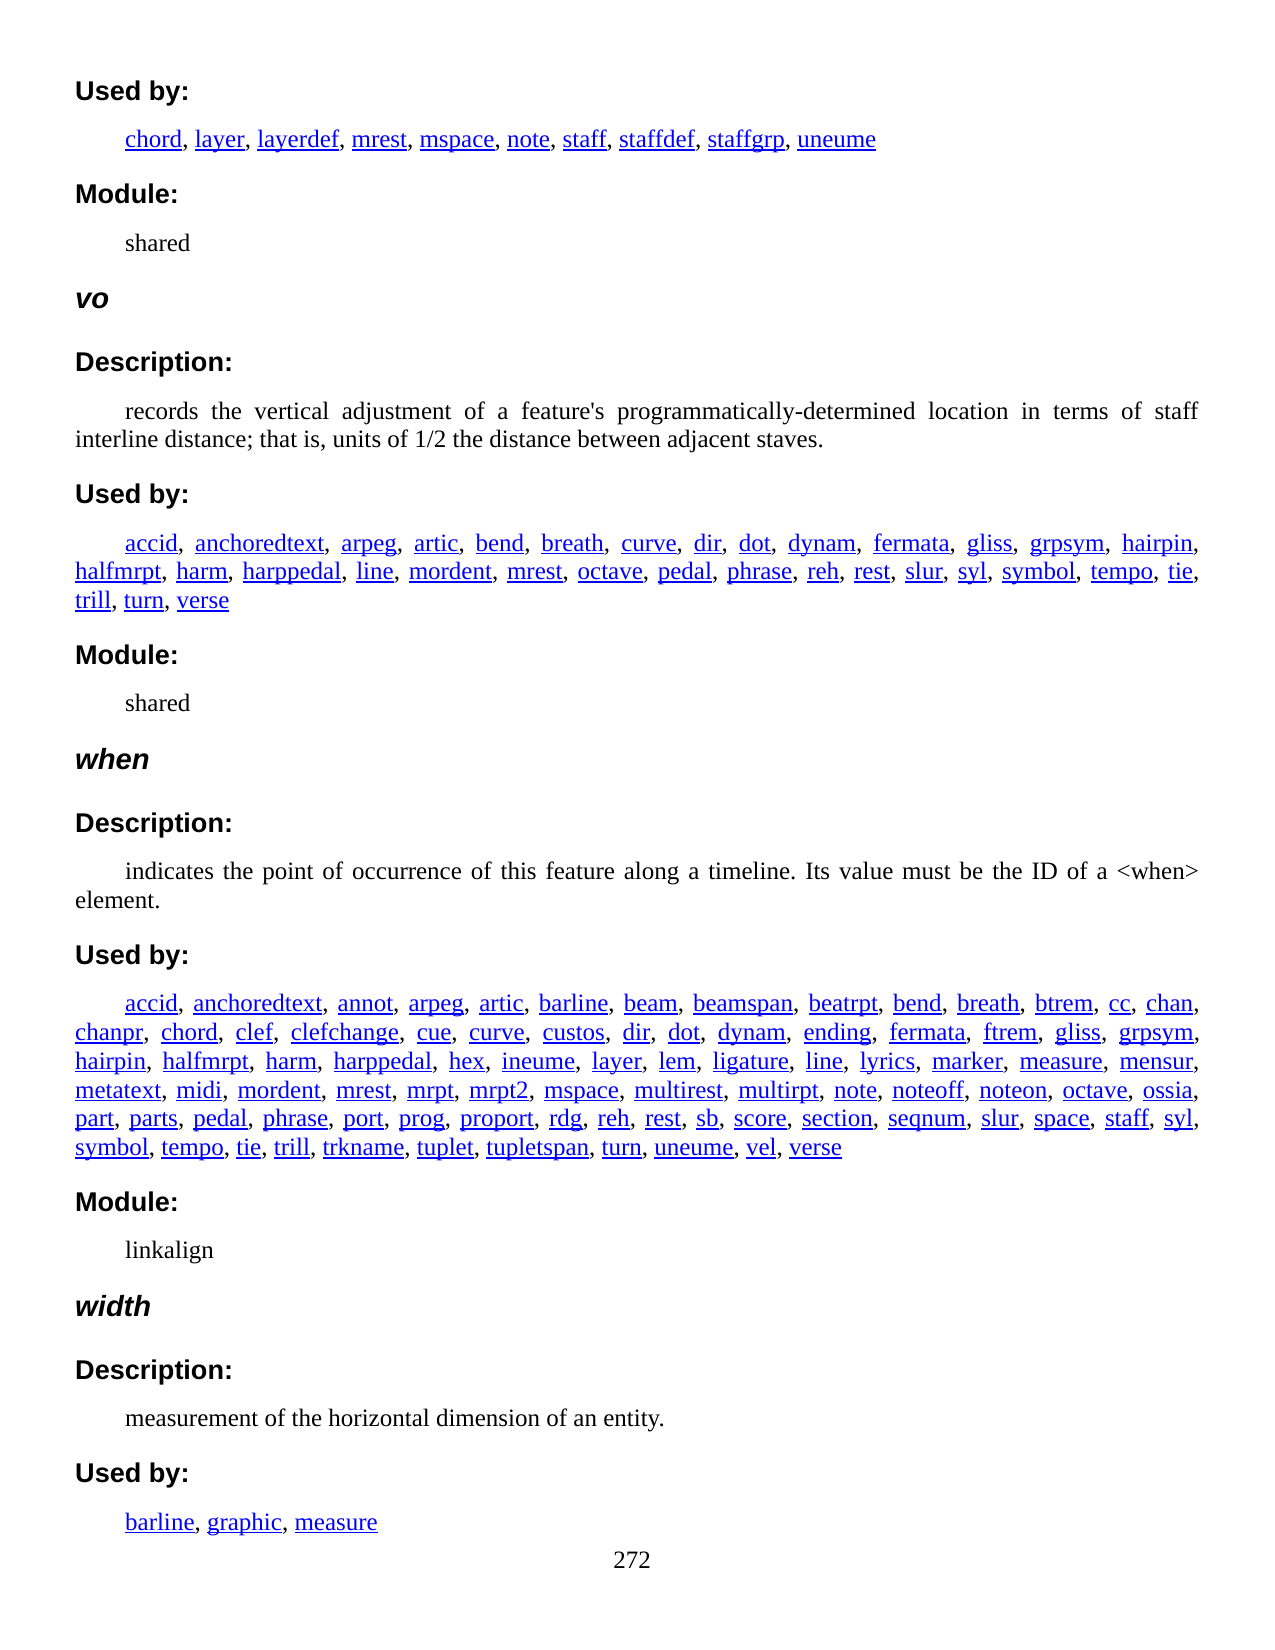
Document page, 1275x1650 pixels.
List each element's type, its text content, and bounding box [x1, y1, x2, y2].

subtitle Used by: [75, 75, 1200, 106]
subtitle when [75, 742, 1200, 776]
subtitle Description: [75, 1354, 1200, 1385]
text indicates the point of occurrence of this feature along a timeline. Its value must be the ID of a <when> element. [75, 856, 1200, 914]
subtitle vo [75, 281, 1200, 315]
subtitle Module: [75, 1186, 1200, 1217]
subtitle Module: [75, 178, 1200, 209]
text barline, graphic, measure [75, 1507, 1200, 1535]
subtitle Description: [75, 807, 1200, 838]
subtitle Description: [75, 346, 1200, 377]
subtitle Used by: [75, 478, 1200, 509]
text linkalign [75, 1235, 1200, 1264]
text accid, anchoredtext, annot, arpeg, artic, barline, beam, beamspan, beatrpt, bend, breath, btrem, cc, chan, chanpr, chord, clef, clefchange, cue, curve, custos, dir, dot, dynam, ending, fermata, ftrem, gliss, grpsym, hairpin, halfmrpt, harm, harppedal, hex, ineume, layer, lem, ligature, line, lyrics, marker, measure, mensur, metatext, midi, mordent, mrest, mrpt, mrpt2, mspace, multirest, multirpt, note, noteoff, noteon, octave, ossia, part, parts, pedal, phrase, port, prog, proport, rdg, reh, rest, sb, score, section, seqnum, slur, space, staff, syl, symbol, tempo, tie, trill, trkname, tuplet, tupletspan, turn, uneume, vel, verse [75, 988, 1200, 1161]
text shared [75, 688, 1200, 717]
text chord, layer, layerdef, mrest, mspace, note, staff, staffdef, staffgrp, uneume [75, 124, 1200, 153]
subtitle Used by: [75, 939, 1200, 970]
text accid, anchoredtext, arpeg, artic, bend, breath, curve, dir, dot, dynam, fermata, gliss, grpsym, hairpin, halfmrpt, harm, harppedal, line, mordent, mrest, octave, pedal, phrase, reh, rest, slur, syl, symbol, tempo, tie, trill, turn, verse [75, 528, 1200, 614]
subtitle width [75, 1289, 1200, 1323]
subtitle Module: [75, 639, 1200, 670]
text shared [75, 228, 1200, 256]
text records the vertical adjustment of a feature's programmatically-determined location in terms of staff interline distance; that is, units of 1/2 the distance between adjacent staves. [75, 396, 1200, 453]
text measurement of the horizontal dimension of an entity. [75, 1403, 1200, 1432]
subtitle Used by: [75, 1457, 1200, 1488]
